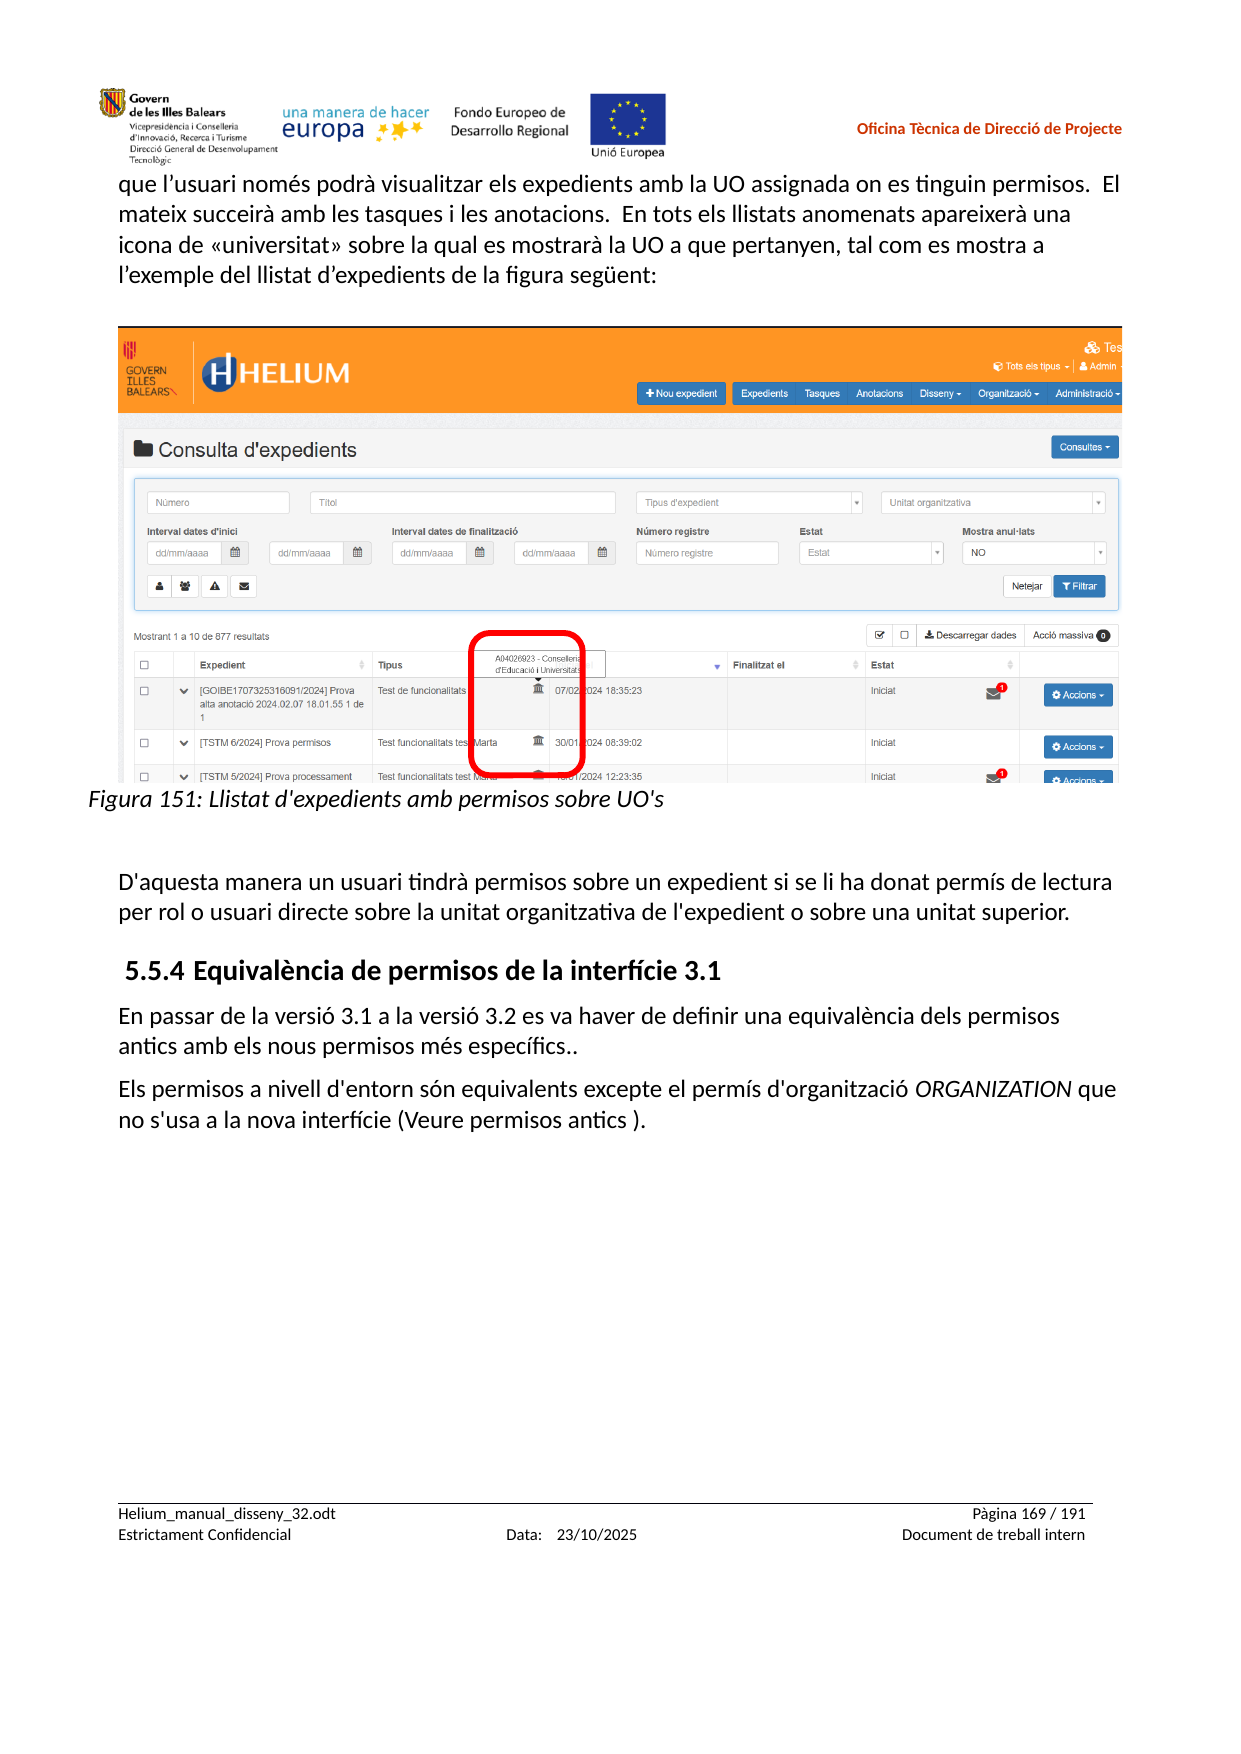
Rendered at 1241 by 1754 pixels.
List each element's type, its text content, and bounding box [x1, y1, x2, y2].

subtitle Equivalència de permisos de la interfície 3.1 [118, 952, 1122, 987]
text En passar de la versió 3.1 a la versió 3.2 es va haver de definir una equivalència dels permisos antics amb els nous permisos més específics.. [118, 1000, 1122, 1061]
picture [118, 326, 1123, 783]
text Els permisos a nivell d'entorn són equivalents excepte el permís d'organització ORGANIZATION que no s'usa a la nova interfície (Veure permisos antics ). [118, 1073, 1122, 1134]
text Figura 151: Llistat d'expedients amb permisos sobre UO's [88, 783, 1152, 813]
picture [99, 87, 668, 166]
text D'aquesta manera un usuari tindrà permisos sobre un expedient si se li ha donat permís de lectura per rol o usuari directe sobre la unitat organitzativa de l'expedient o sobre una unitat superior. [118, 866, 1122, 927]
text que l’usuari només podrà visualitzar els expedients amb la UO assignada on es tinguin permisos. El mateix succeirà amb les tasques i les anotacions. En tots els llistats anomenats apareixerà una icona de «universitat» sobre la qual es mostrarà la UO a que pertanyen, tal com es mostra a l’exemple del llistat d’expedients de la figura següent: [118, 168, 1122, 290]
